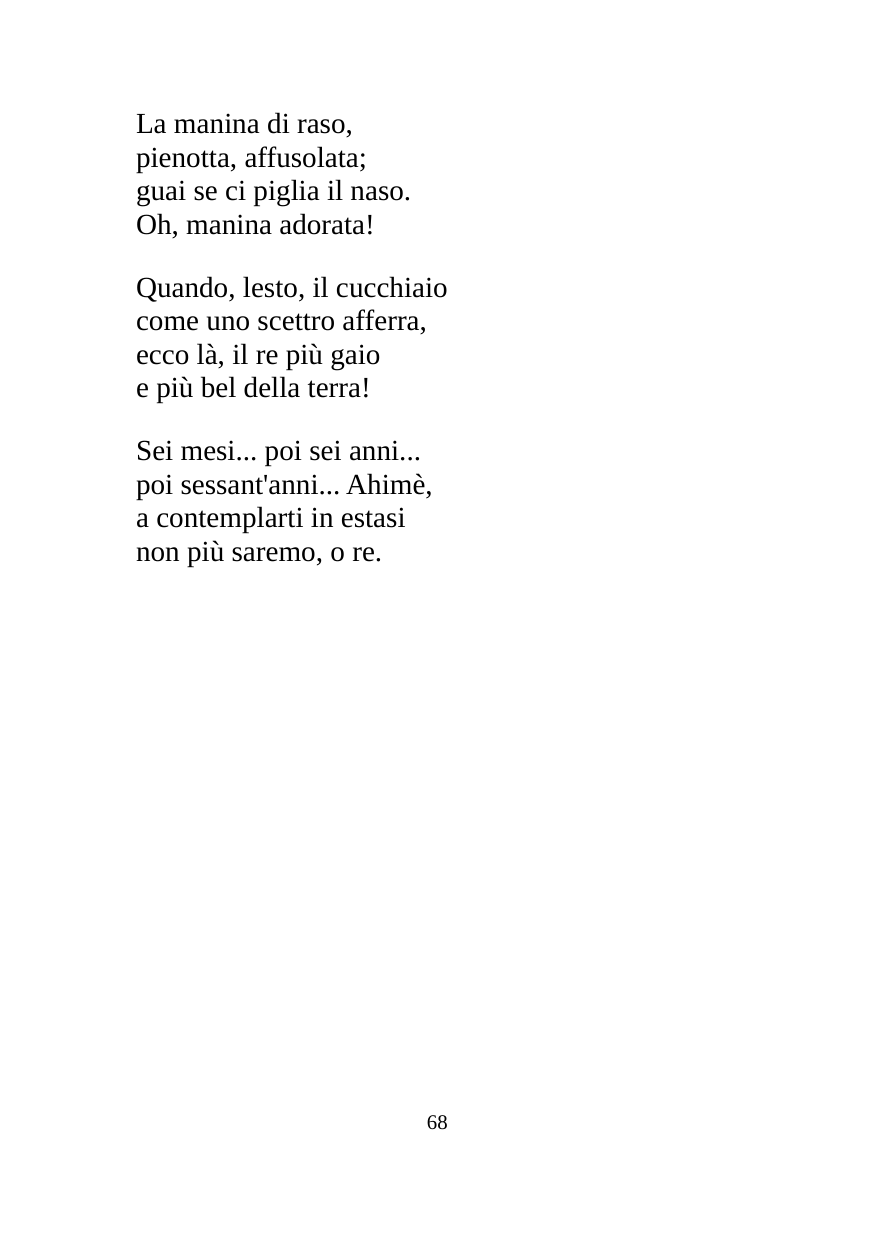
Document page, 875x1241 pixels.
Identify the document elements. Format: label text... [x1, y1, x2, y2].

text Sei mesi... poi sei anni... poi sessant'anni... Ahimè, a contemplarti in estasi non più saremo, o re. [136, 433, 768, 568]
text Quando, lesto, il cucchiaio come uno scettro afferra, ecco là, il re più gaio e più bel della terra! [136, 270, 768, 404]
text La manina di raso, pienotta, affusolata; guai se ci piglia il naso. Oh, manina adorata! [136, 106, 768, 240]
